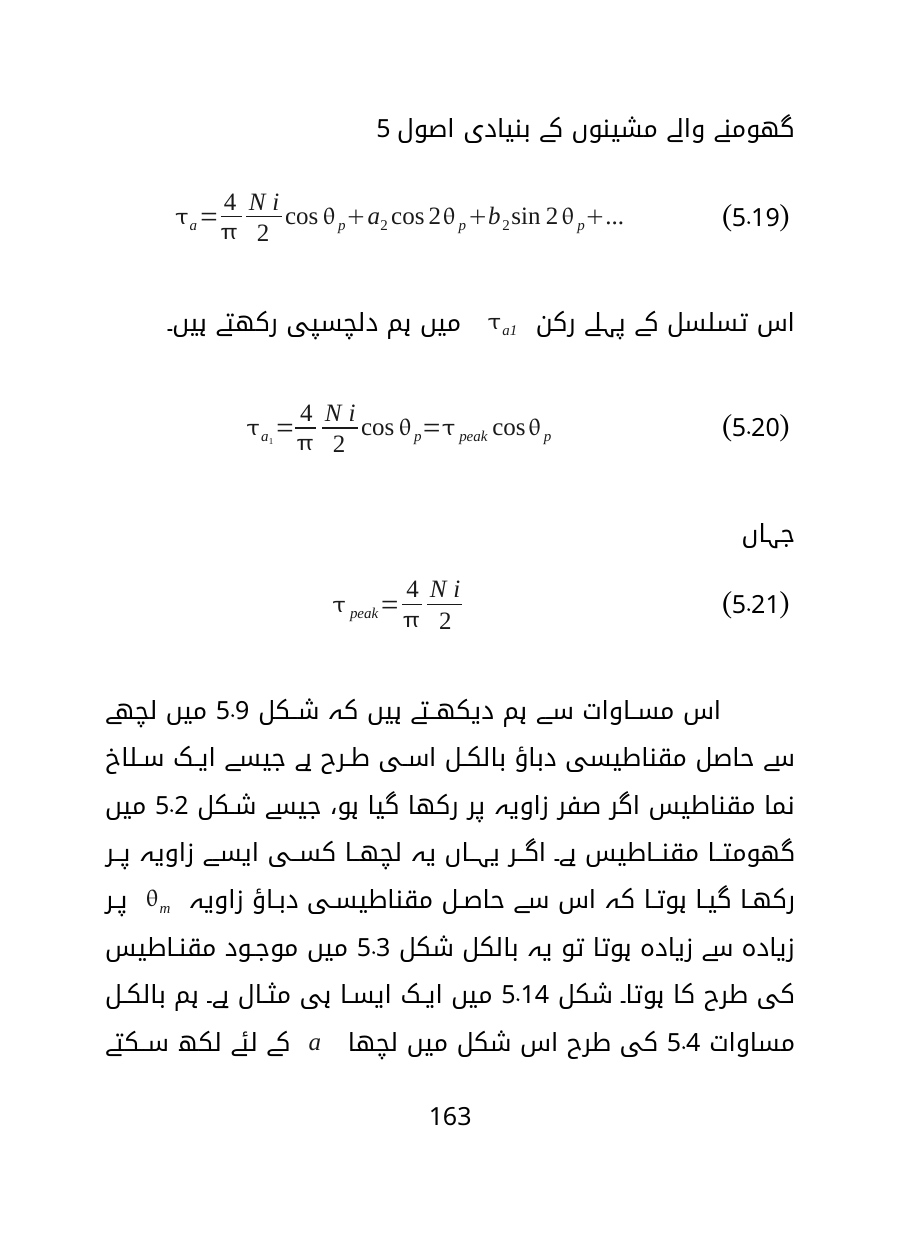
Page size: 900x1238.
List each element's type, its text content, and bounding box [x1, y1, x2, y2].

table_header (5.19) [686, 182, 795, 265]
table_header [105, 393, 684, 476]
table_header [105, 570, 683, 653]
table_header (5.20) [685, 393, 795, 476]
text جہاں [105, 510, 795, 558]
table_header [105, 182, 686, 265]
table_header (5.21) [683, 570, 795, 653]
text اس تسلسل کے پہلے رکن میں ہم دلچسپی رکھتے ہیں۔ [105, 299, 795, 347]
text اس مساوات سے ہم دیکھتے ہیں کہ شکل 5.9 میں لچھے سے حاصل مقناطیسی دباؤ بالکل اسی طرح ہے جیسے ایک سلاخ نما مقناطیس اگر صفر زاویہ پر رکھا گیا ہو، جیسے شکل 5.2 میں گھومتا مقناطیس ہے۔ اگر یہاں یہ لچھا کسی ایسے زاویہ پر رکھا گیا ہوتا کہ اس سے حاصل مقناطیسی دباؤ زاویہپر زیادہ سے زیادہ ہوتا تو یہ بالکل شکل 5.3 میں موجود مقناطیس کی طرح کا ہوتا۔ شکل 5.14 میں ایک ایسا ہی مثال ہے۔ ہم بالکل مساوات 5.4 کی طرح اس شکل میں لچھا کے لئے لکھ سکتے ہیں [105, 687, 795, 1066]
